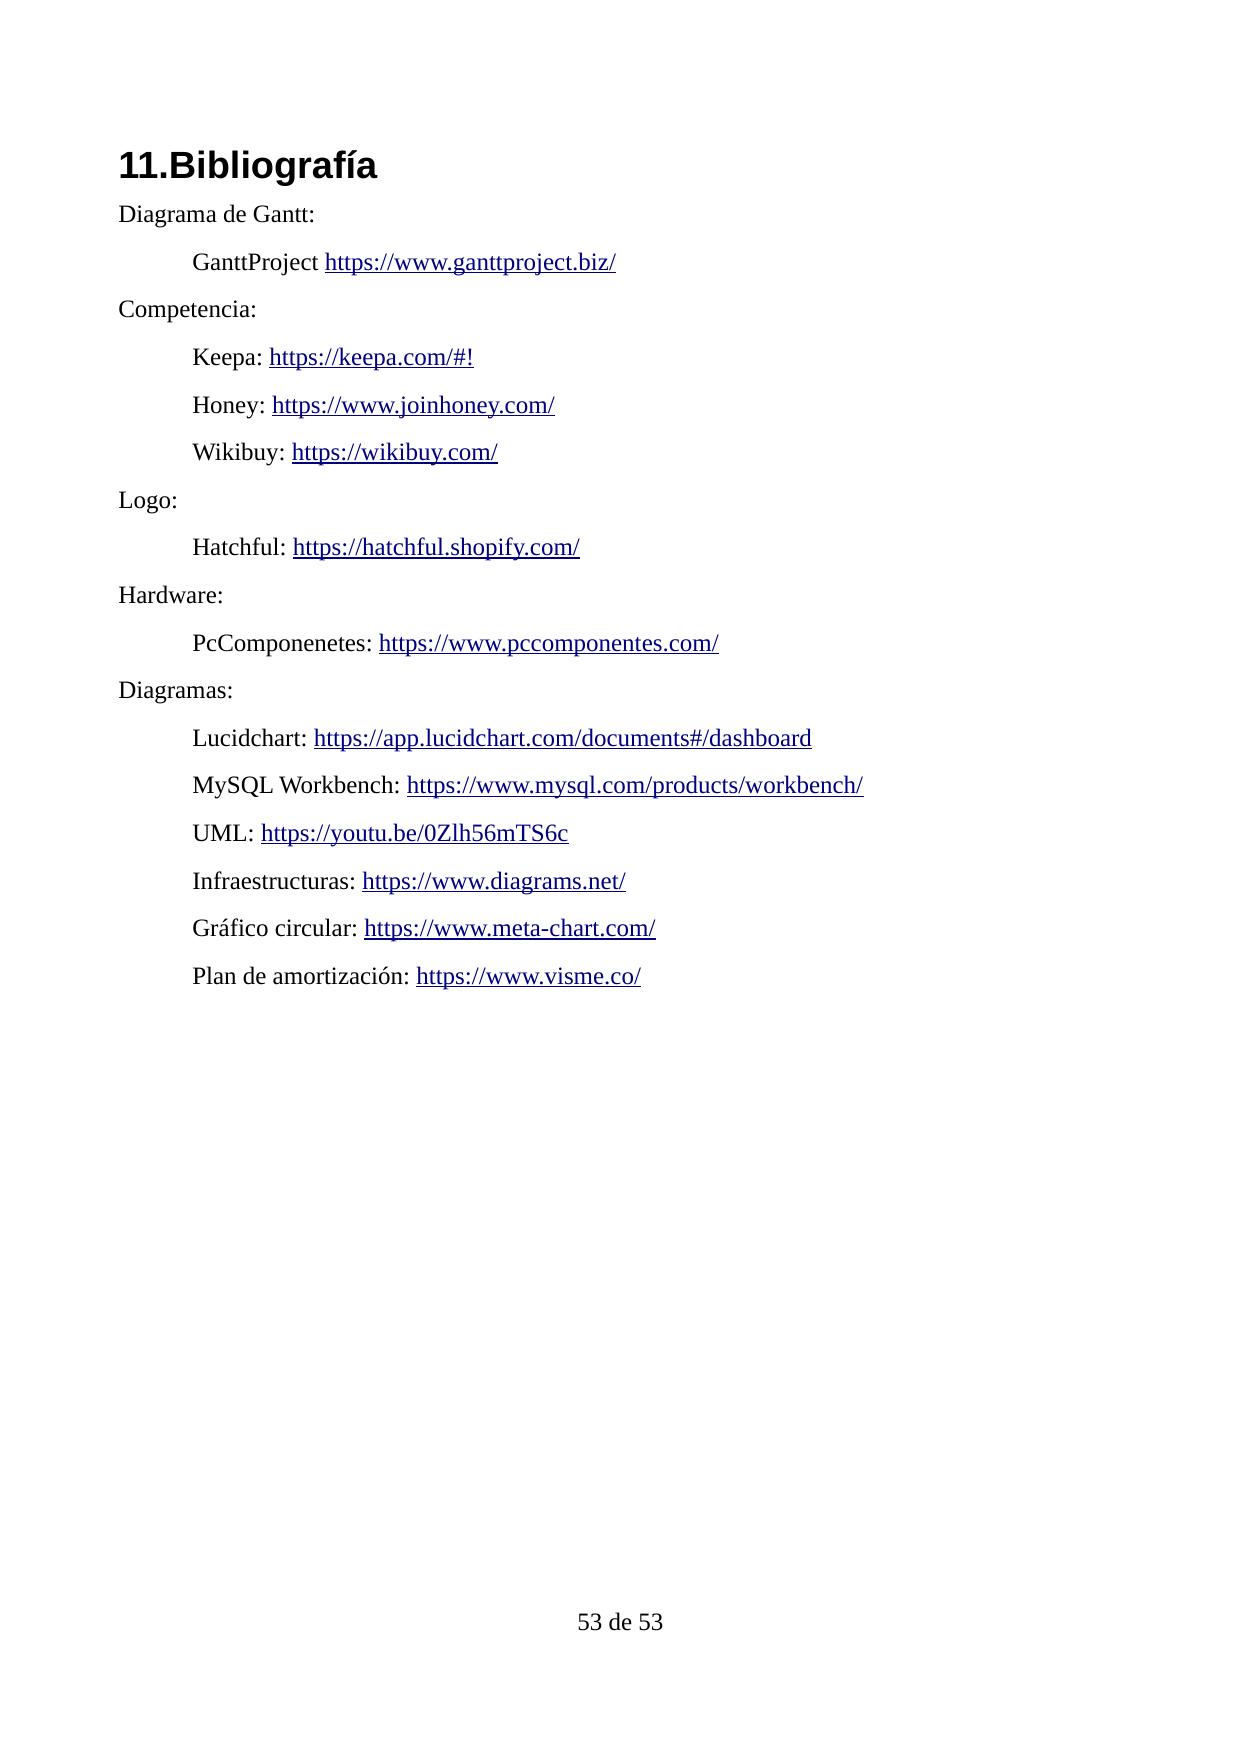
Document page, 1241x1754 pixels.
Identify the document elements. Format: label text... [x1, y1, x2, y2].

text GanttProject https://www.ganttproject.biz/ [118, 247, 1122, 276]
text Diagramas: [118, 675, 1122, 704]
text Wikibuy: https://wikibuy.com/ [118, 437, 1122, 466]
text Diagrama de Gantt: [118, 199, 1122, 228]
subtitle 11.Bibliografía [118, 143, 1122, 187]
text Hatchful: https://hatchful.shopify.com/ [118, 532, 1122, 561]
text Infraestructuras: https://www.diagrams.net/ [118, 866, 1122, 894]
text Hardware: [118, 580, 1122, 609]
text MySQL Workbench: https://www.mysql.com/products/workbench/ [118, 771, 1122, 799]
text UML: https://youtu.be/0Zlh56mTS6c [118, 818, 1122, 847]
text PcComponenetes: https://www.pccomponentes.com/ [118, 628, 1122, 656]
text Gráfico circular: https://www.meta-chart.com/ [118, 913, 1122, 942]
text Plan de amortización: https://www.visme.co/ [118, 961, 1122, 990]
text Honey: https://www.joinhoney.com/ [118, 390, 1122, 418]
text Logo: [118, 485, 1122, 514]
text Lucidchart: https://app.lucidchart.com/documents#/dashboard [118, 723, 1122, 752]
text Keepa: https://keepa.com/#! [118, 342, 1122, 371]
text Competencia: [118, 294, 1122, 323]
